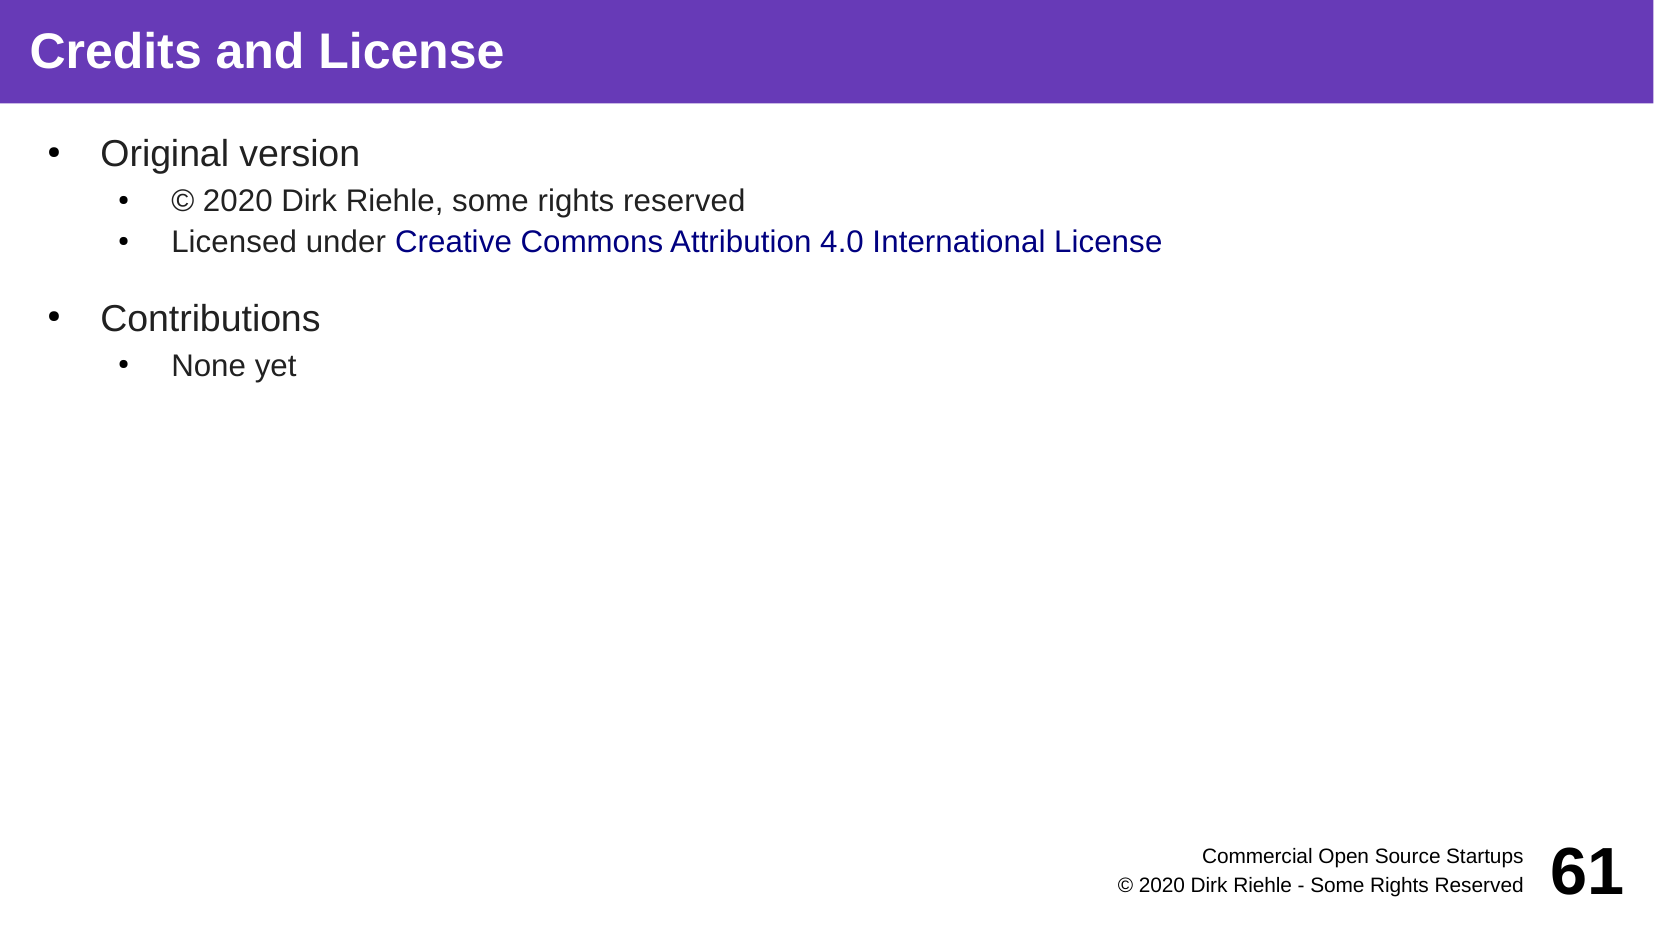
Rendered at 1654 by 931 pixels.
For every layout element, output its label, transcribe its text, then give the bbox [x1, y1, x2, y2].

title Credits and License [0, 0, 1654, 104]
list Original version © 2020 Dirk Riehle, some rights reserved Licensed under Creative Commons Attribution 4.0 International License Contributions None yet [29, 132, 1625, 813]
